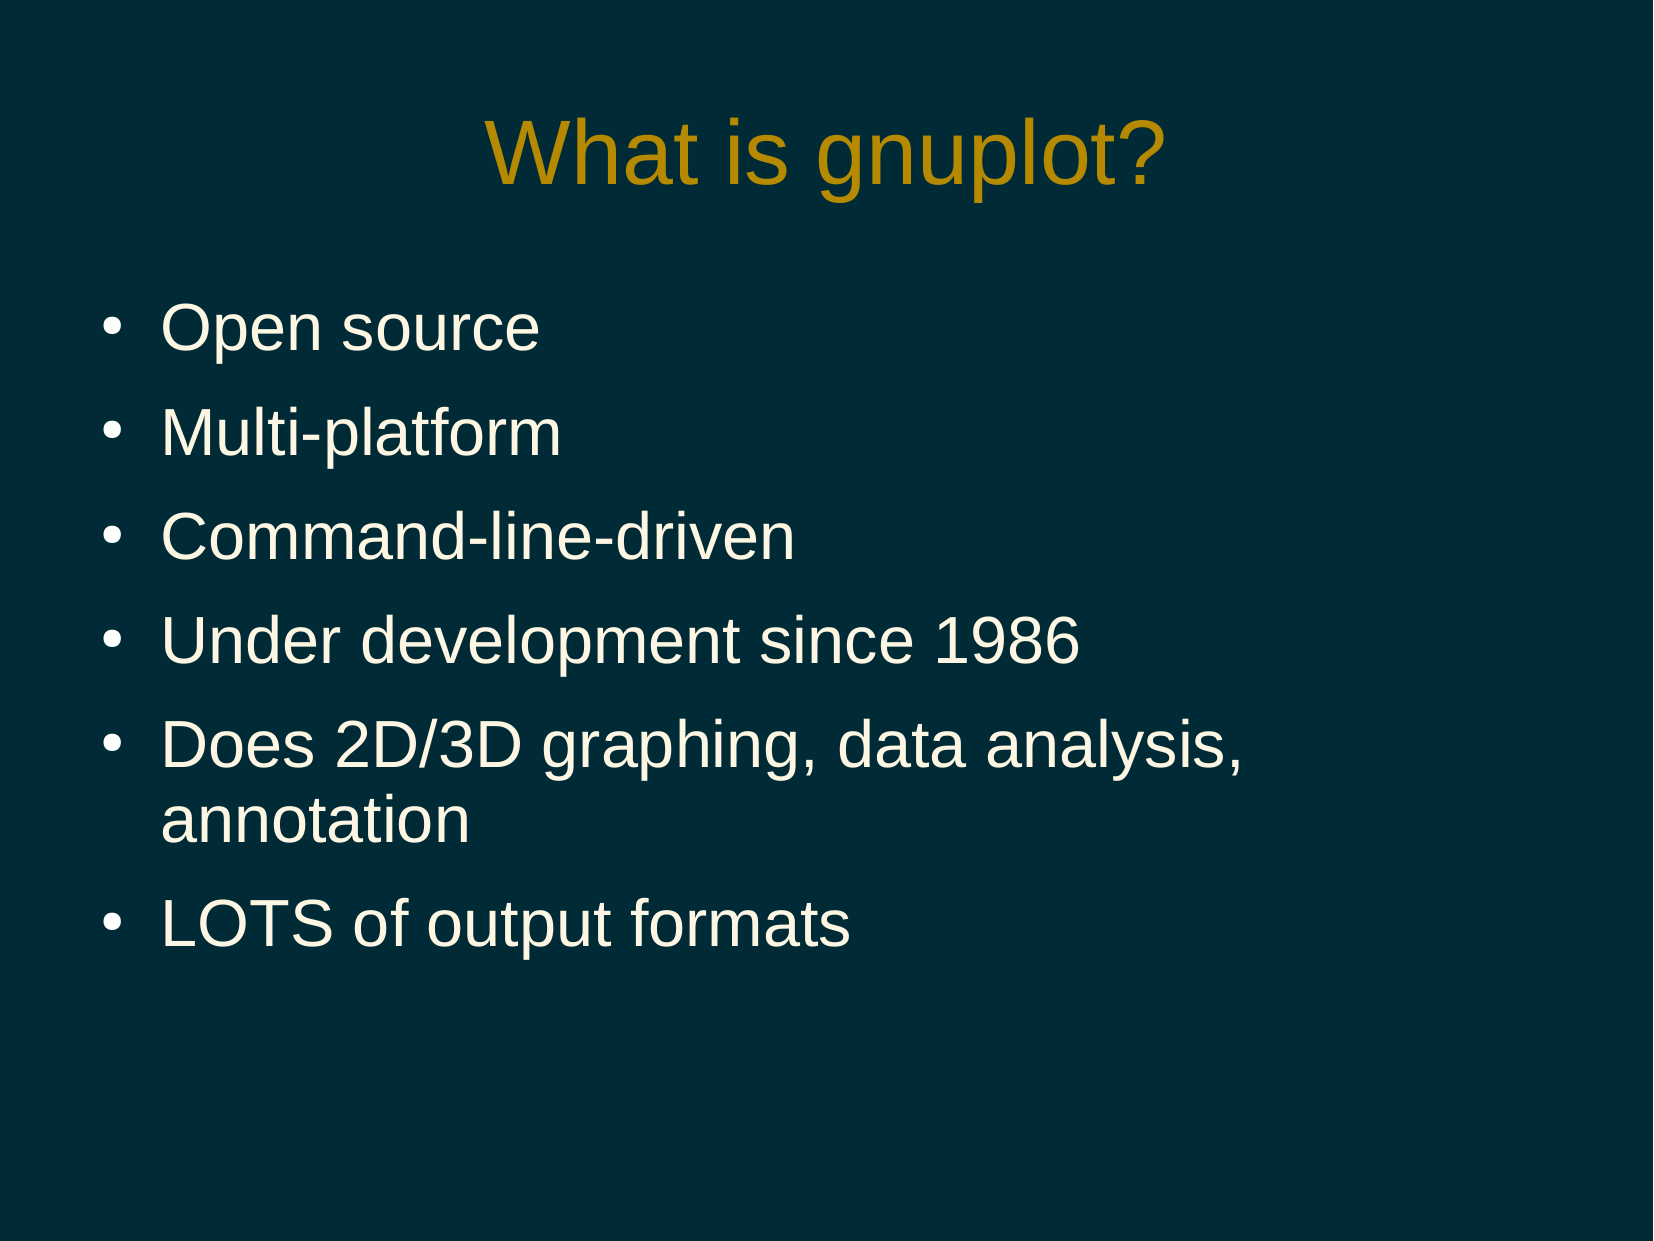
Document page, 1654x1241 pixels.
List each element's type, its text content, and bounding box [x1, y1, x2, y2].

list Open source Multi-platform Command-line-driven Under development since 1986 Does 2D/3D graphing, data analysis, annotation LOTS of output formats [82, 290, 1571, 1010]
title What is gnuplot? [82, 49, 1571, 257]
